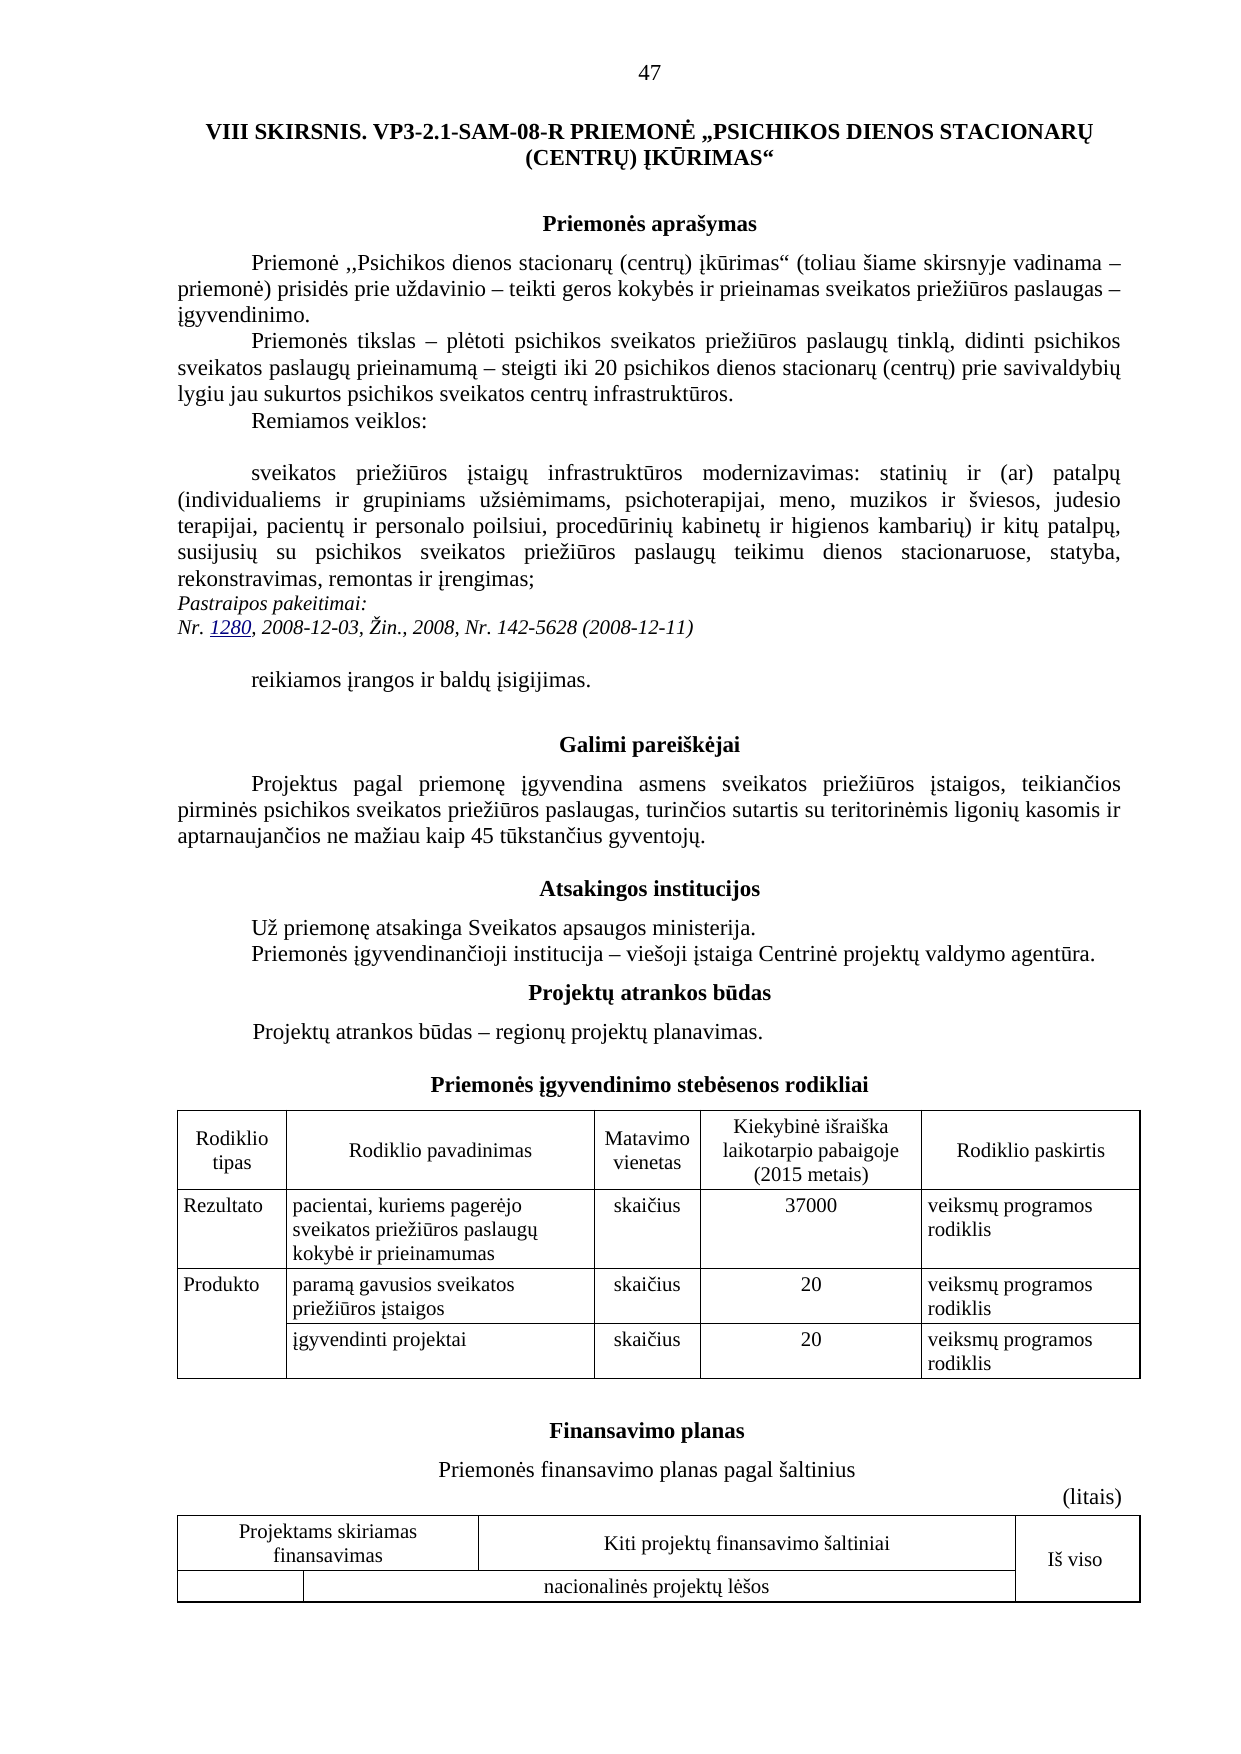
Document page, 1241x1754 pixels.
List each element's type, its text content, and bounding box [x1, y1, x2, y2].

text (litais) [177, 1483, 1122, 1509]
table_header Rodiklio pavadinimas [287, 1111, 594, 1189]
table_cell 20 [701, 1269, 921, 1323]
text Priemonės aprašymas [177, 210, 1122, 236]
table_cell pacientai, kuriems pagerėjo sveikatos priežiūros paslaugų kokybė ir prieinamumas [287, 1190, 594, 1268]
text Priemonė ,,Psichikos dienos stacionarų (centrų) įkūrimas“ (toliau šiame skirsnyje vadinama – priemonė) prisidės prie uždavinio – teikti geros kokybės ir prieinamas sveikatos priežiūros paslaugas – įgyvendinimo. [177, 248, 1122, 328]
text Priemonės tikslas – plėtoti psichikos sveikatos priežiūros paslaugų tinklą, didinti psichikos sveikatos paslaugų prieinamumą – steigti iki 20 psichikos dienos stacionarų (centrų) prie savivaldybių lygiu jau sukurtos psichikos sveikatos centrų infrastruktūros. [177, 328, 1122, 407]
table_header Rodiklio paskirtis [922, 1111, 1139, 1189]
text Galimi pareiškėjai [177, 731, 1122, 757]
text Už priemonę atsakinga Sveikatos apsaugos ministerija. [177, 914, 1122, 940]
text Finansavimo planas [177, 1418, 1122, 1444]
table_cell veiksmų programos rodiklis [922, 1190, 1139, 1268]
text Nr. 1280, 2008-12-03, Žin., 2008, Nr. 142-5628 (2008-12-11) [177, 615, 1122, 639]
table_cell skaičius [595, 1324, 700, 1378]
text Priemonės įgyvendinimo stebėsenos rodikliai [177, 1071, 1122, 1097]
table_header Kiti projektų finansavimo šaltiniai [479, 1516, 1015, 1570]
table_cell veiksmų programos rodiklis [922, 1324, 1139, 1378]
text Projektus pagal priemonę įgyvendina asmens sveikatos priežiūros įstaigos, teikiančios pirminės psichikos sveikatos priežiūros paslaugas, turinčios sutartis su teritorinėmis ligonių kasomis ir aptarnaujančios ne mažiau kaip 45 tūkstančius gyventojų. [177, 770, 1122, 849]
table_header Matavimo vienetas [595, 1111, 700, 1189]
text Atsakingos institucijos [177, 875, 1122, 901]
table_cell nacionalinės projektų lėšos [304, 1571, 1015, 1601]
text Pastraipos pakeitimai: [177, 591, 1122, 615]
text reikiamos įrangos ir baldų įsigijimas. [177, 666, 1122, 692]
text sveikatos priežiūros įstaigų infrastruktūros modernizavimas: statinių ir (ar) patalpų (individualiems ir grupiniams užsiėmimams, psichoterapijai, meno, muzikos ir šviesos, judesio terapijai, pacientų ir personalo poilsiui, procedūrinių kabinetų ir higienos kambarių) ir kitų patalpų, susijusių su psichikos sveikatos priežiūros paslaugų teikimu dienos stacionaruose, statyba, rekonstravimas, remontas ir įrengimas; [177, 459, 1122, 591]
table_cell Produkto [178, 1269, 286, 1378]
table_cell 20 [701, 1324, 921, 1378]
table_header Kiekybinė išraiška laikotarpio pabaigoje (2015 metais) [701, 1111, 921, 1189]
table_cell Rezultato [178, 1190, 286, 1268]
table_cell 37000 [701, 1190, 921, 1268]
table_cell [178, 1571, 303, 1601]
table_cell skaičius [595, 1190, 700, 1268]
table_cell skaičius [595, 1269, 700, 1323]
table_cell veiksmų programos rodiklis [922, 1269, 1139, 1323]
text VIII SKIRSNIS. VP3-2.1-SAM-08-R PRIEMONĖ „PSICHIKOS DIENOS STACIONARŲ (CENTRŲ) ĮKŪRIMAS“ [177, 118, 1122, 171]
text Priemonės finansavimo planas pagal šaltinius [177, 1456, 1122, 1483]
table_header Rodiklio tipas [178, 1111, 286, 1189]
text Remiamos veiklos: [177, 407, 1122, 433]
text Priemonės įgyvendinančioji institucija – viešoji įstaiga Centrinė projektų valdymo agentūra. [177, 940, 1122, 967]
text Projektų atrankos būdas – regionų projektų planavimas. [215, 1018, 1122, 1044]
table_header Iš viso [1016, 1516, 1139, 1601]
table_cell įgyvendinti projektai [287, 1324, 594, 1378]
table_cell paramą gavusios sveikatos priežiūros įstaigos [287, 1269, 594, 1323]
text Projektų atrankos būdas [177, 979, 1122, 1006]
table_header Projektams skiriamas finansavimas [178, 1516, 478, 1570]
